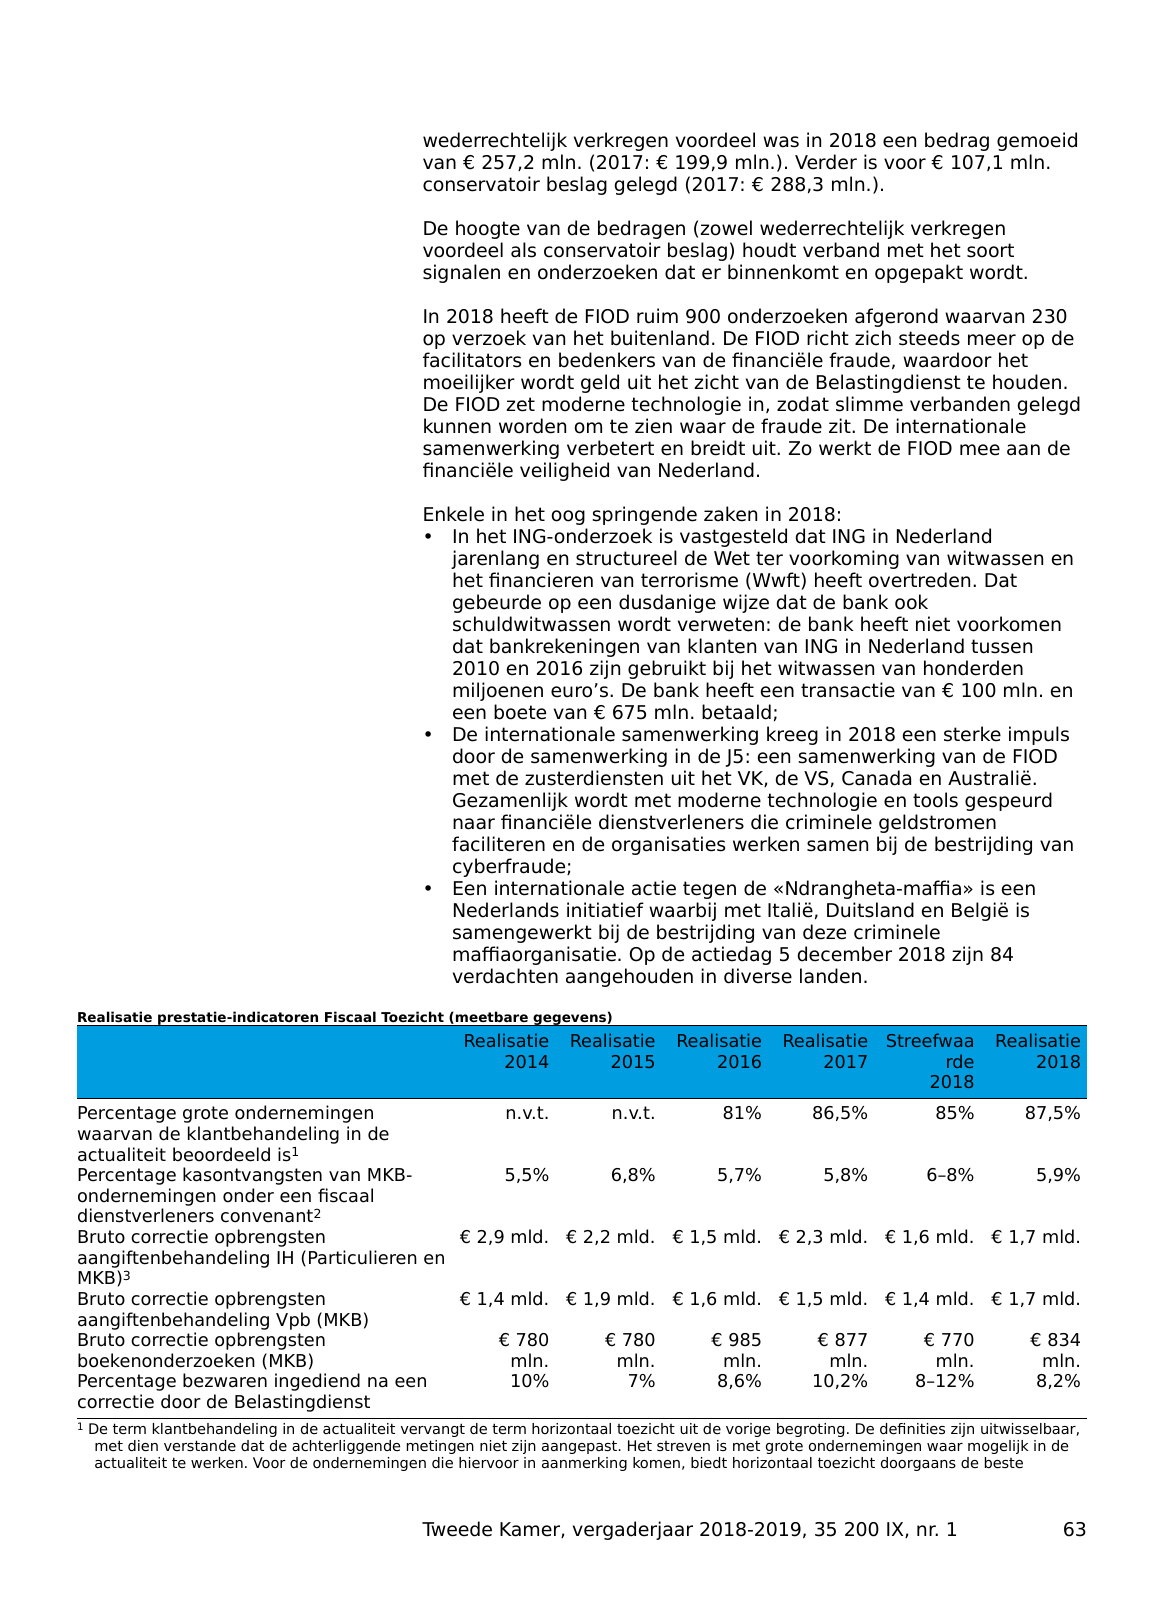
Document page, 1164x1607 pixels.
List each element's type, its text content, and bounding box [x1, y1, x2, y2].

text • De internationale samenwerking kreeg in 2018 een sterke impuls door de samenwerking in de J5: een samenwerking van de FIOD met de zusterdiensten uit het VK, de VS, Canada en Australië. Gezamenlijk wordt met moderne technologie en tools gespeurd naar financiële dienstverleners die criminele geldstromen faciliteren en de organisaties werken samen bij de bestrijding van cyberfraude; [422, 724, 1087, 878]
table_cell Realisatie 2018 [980, 1026, 1087, 1098]
table_cell 5,5% [449, 1165, 555, 1227]
table_cell € 780 mln. [449, 1330, 555, 1371]
table_cell € 2,3 mld. [768, 1227, 874, 1289]
table_cell 8–12% [874, 1371, 980, 1417]
text • In het ING-onderzoek is vastgesteld dat ING in Nederland jarenlang en structureel de Wet ter voorkoming van witwassen en het financieren van terrorisme (Wwft) heeft overtreden. Dat gebeurde op een dusdanige wijze dat de bank ook schuldwitwassen wordt verweten: de bank heeft niet voorkomen dat bankrekeningen van klanten van ING in Nederland tussen 2010 en 2016 zijn gebruikt bij het witwassen van honderden miljoenen euro’s. De bank heeft een transactie van € 100 mln. en een boete van € 675 mln. betaald; [422, 526, 1087, 724]
text In 2018 heeft de FIOD ruim 900 onderzoeken afgerond waarvan 230 op verzoek van het buitenland. De FIOD richt zich steeds meer op de facilitators en bedenkers van de financiële fraude, waardoor het moeilijker wordt geld uit het zicht van de Belastingdienst te houden. De FIOD zet moderne technologie in, zodat slimme verbanden gelegd kunnen worden om te zien waar de fraude zit. De internationale samenwerking verbetert en breidt uit. Zo werkt de FIOD mee aan de financiële veiligheid van Nederland. [422, 306, 1087, 482]
table_cell € 770 mln. [874, 1330, 980, 1371]
table_cell 5,7% [661, 1165, 768, 1227]
table_cell € 1,4 mld. [874, 1289, 980, 1330]
table_cell Realisatie 2017 [768, 1026, 874, 1098]
table_cell 5,8% [768, 1165, 874, 1227]
table_cell € 1,9 mld. [555, 1289, 661, 1330]
table_cell n.v.t. [555, 1099, 661, 1165]
table_cell 6–8% [874, 1165, 980, 1227]
table_cell € 1,7 mld. [980, 1227, 1087, 1289]
table_cell 10% [449, 1371, 555, 1417]
table_cell Bruto correctie opbrengsten aangiftenbehandeling IH (Particulieren en MKB)3 [77, 1227, 449, 1289]
table_cell 8,2% [980, 1371, 1087, 1417]
table_cell € 1,6 mld. [874, 1227, 980, 1289]
text De hoogte van de bedragen (zowel wederrechtelijk verkregen voordeel als conservatoir beslag) houdt verband met het soort signalen en onderzoeken dat er binnenkomt en opgepakt wordt. [422, 218, 1087, 284]
table_cell € 1,7 mld. [980, 1289, 1087, 1330]
table_cell € 2,2 mld. [555, 1227, 661, 1289]
table_cell Realisatie 2016 [661, 1026, 768, 1098]
table_cell 87,5% [980, 1099, 1087, 1165]
table_cell € 877 mln. [768, 1330, 874, 1371]
table_cell Realisatie 2015 [555, 1026, 661, 1098]
table_cell 7% [555, 1371, 661, 1417]
table_cell 81% [661, 1099, 768, 1165]
text • Een internationale actie tegen de «Ndrangheta-maffia» is een Nederlands initiatief waarbij met Italië, Duitsland en België is samengewerkt bij de bestrijding van deze criminele maffiaorganisatie. Op de actiedag 5 december 2018 zijn 84 verdachten aangehouden in diverse landen. [422, 878, 1087, 988]
table_cell Streefwaarde 2018 [874, 1026, 980, 1098]
table_header Realisatie prestatie-indicatoren Fiscaal Toezicht (meetbare gegevens) [77, 1010, 1087, 1025]
table_cell € 1,4 mld. [449, 1289, 555, 1330]
table_cell € 1,5 mld. [768, 1289, 874, 1330]
table_cell 1 De term klantbehandeling in de actualiteit vervangt de term horizontaal toezicht uit de vorige begroting. De definities zijn uitwisselbaar, met dien verstande dat de achterliggende metingen niet zijn aangepast. Het streven is met grote ondernemingen waar mogelijk in de actualiteit te werken. Voor de ondernemingen die hiervoor in aanmerking komen, biedt horizontaal toezicht doorgaans de beste [77, 1419, 1087, 1472]
table_cell € 1,6 mld. [661, 1289, 768, 1330]
table_cell Bruto correctie opbrengsten boekenonderzoeken (MKB) [77, 1330, 449, 1371]
table_cell € 834 mln. [980, 1330, 1087, 1371]
table_cell 6,8% [555, 1165, 661, 1227]
table_cell € 985 mln. [661, 1330, 768, 1371]
table_cell 86,5% [768, 1099, 874, 1165]
text wederrechtelijk verkregen voordeel was in 2018 een bedrag gemoeid van € 257,2 mln. (2017: € 199,9 mln.). Verder is voor € 107,1 mln. conservatoir beslag gelegd (2017: € 288,3 mln.). [422, 130, 1087, 196]
table_cell Realisatie 2014 [449, 1026, 555, 1098]
table_cell Percentage bezwaren ingediend na een correctie door de Belastingdienst [77, 1371, 449, 1417]
table_cell 85% [874, 1099, 980, 1165]
table_cell n.v.t. [449, 1099, 555, 1165]
table_cell Percentage grote ondernemingen waarvan de klantbehandeling in de actualiteit beoordeeld is1 [77, 1099, 449, 1165]
table_cell 10,2% [768, 1371, 874, 1417]
text Enkele in het oog springende zaken in 2018: [422, 504, 1087, 526]
table_cell Bruto correctie opbrengsten aangiftenbehandeling Vpb (MKB) [77, 1289, 449, 1330]
table_cell 8,6% [661, 1371, 768, 1417]
table_cell [77, 1026, 449, 1098]
table_cell € 1,5 mld. [661, 1227, 768, 1289]
table_cell 5,9% [980, 1165, 1087, 1227]
table_cell € 780 mln. [555, 1330, 661, 1371]
table_cell Percentage kasontvangsten van MKB-ondernemingen onder een fiscaal dienstverleners convenant2 [77, 1165, 449, 1227]
table_cell € 2,9 mld. [449, 1227, 555, 1289]
